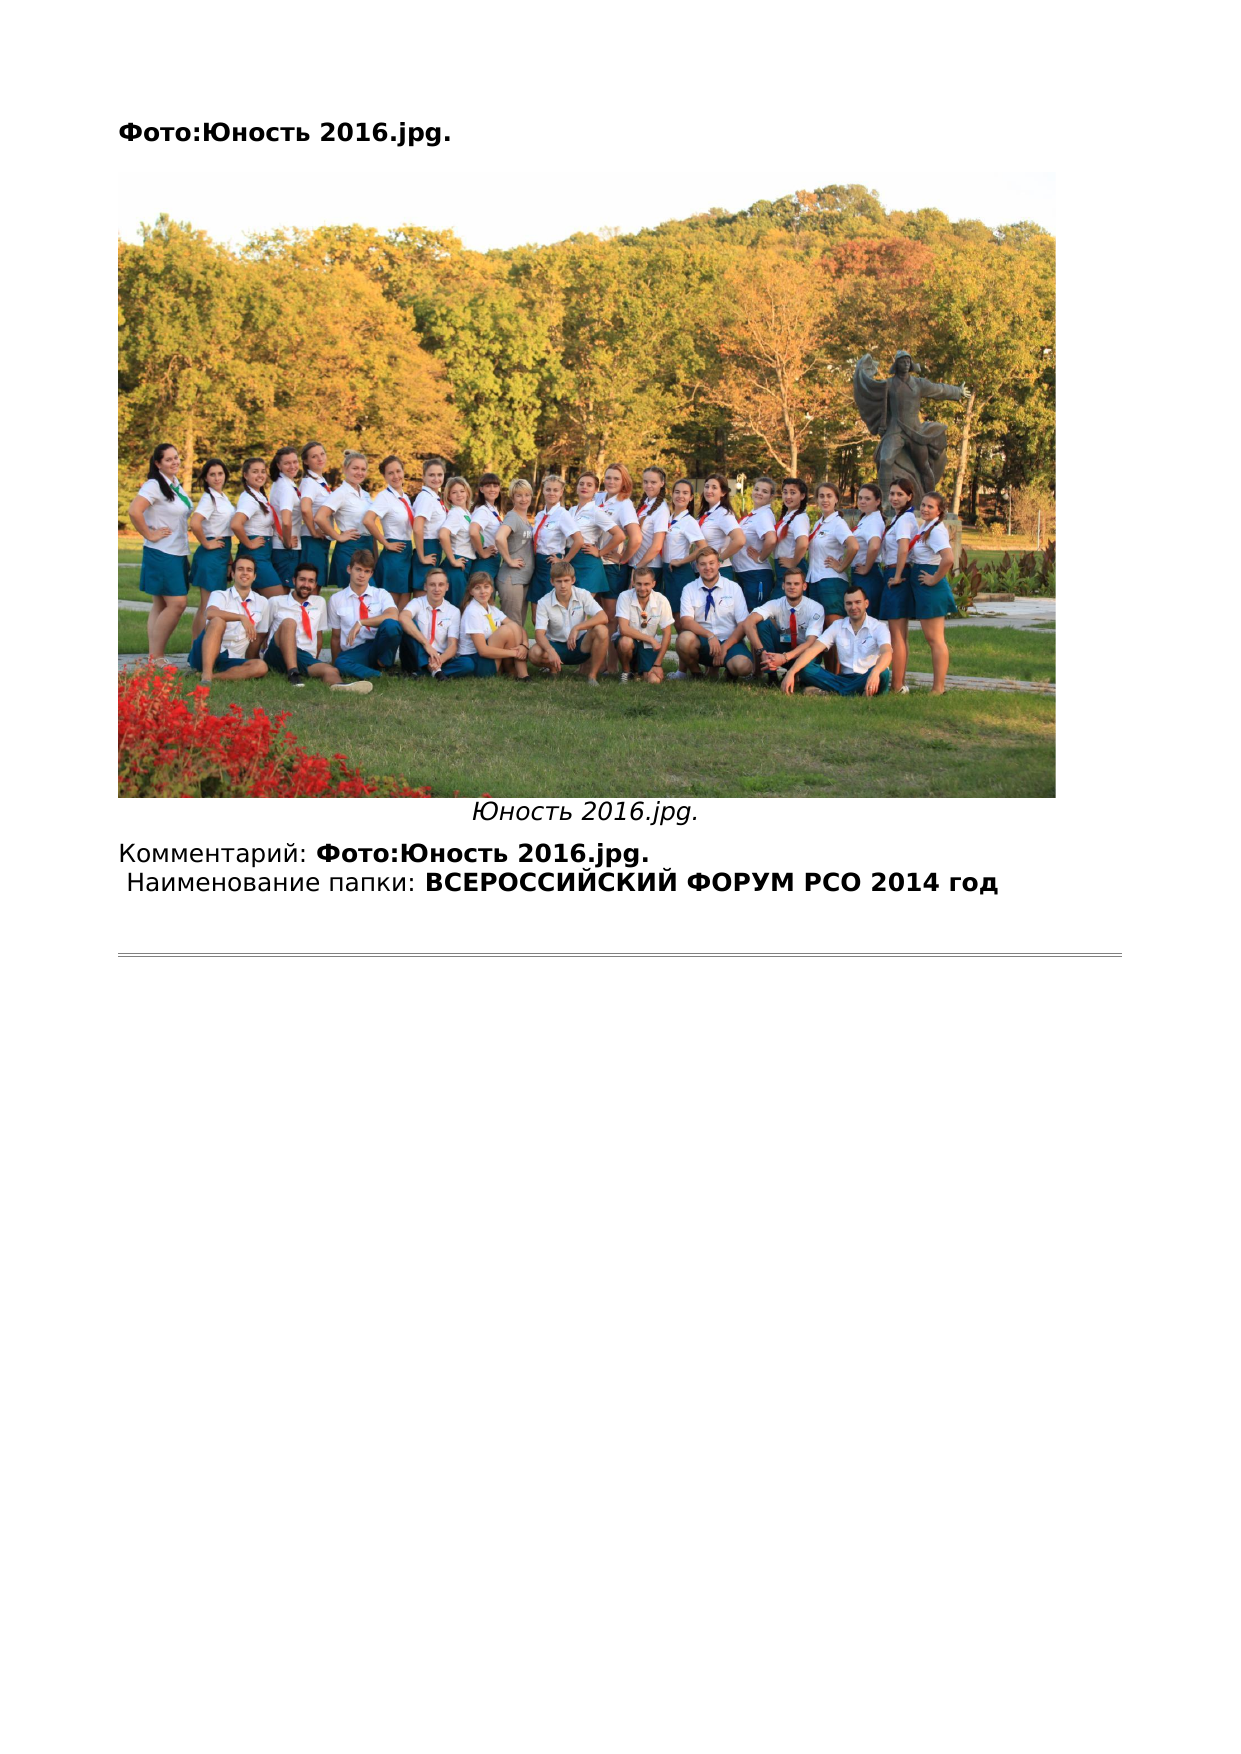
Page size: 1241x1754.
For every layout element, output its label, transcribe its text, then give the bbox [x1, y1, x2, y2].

text Юность 2016.jpg. [118, 798, 1056, 826]
subtitle Фото:Юность 2016.jpg. [118, 118, 1122, 147]
picture [118, 172, 1056, 798]
text Комментарий: Фото:Юность 2016.jpg. Наименование папки: ВСЕРОССИЙСКИЙ ФОРУМ РСО 2014 год [118, 839, 1122, 926]
